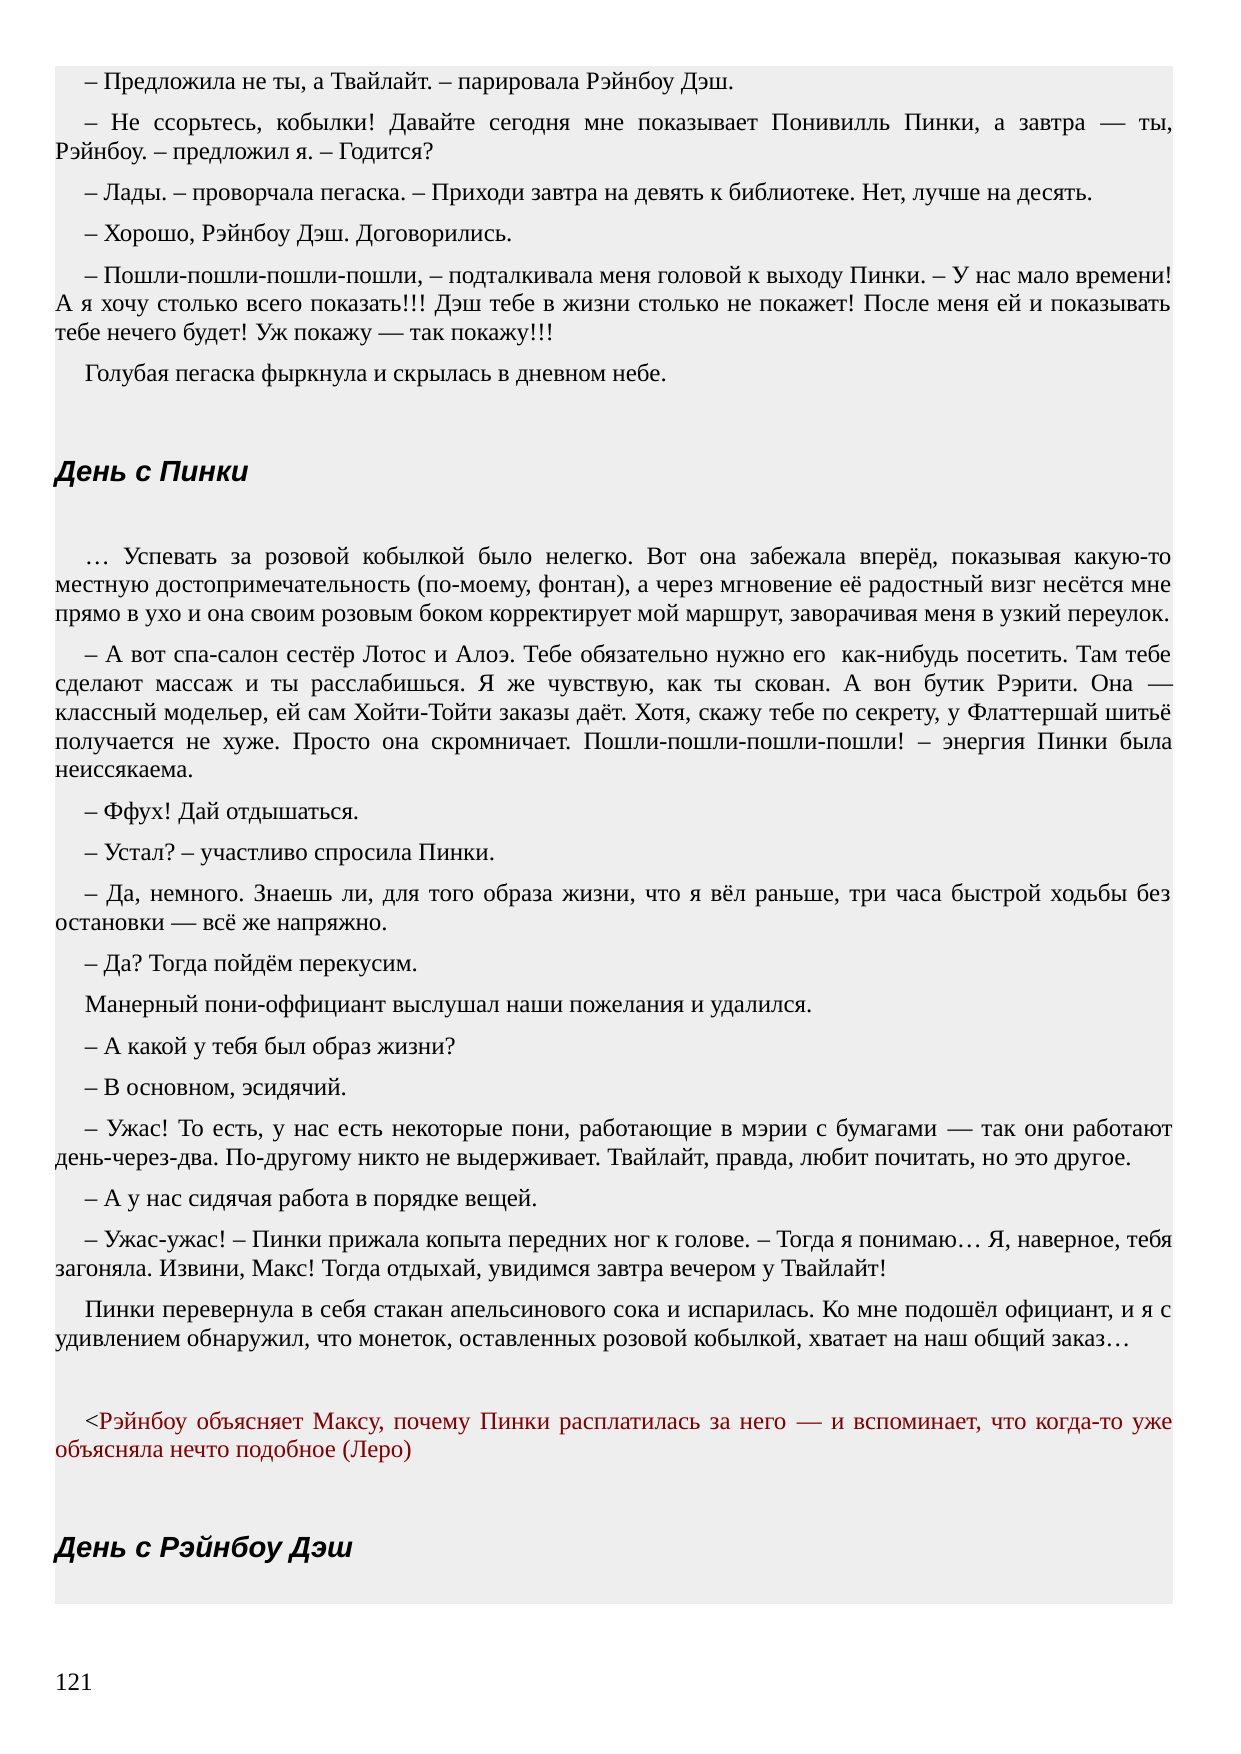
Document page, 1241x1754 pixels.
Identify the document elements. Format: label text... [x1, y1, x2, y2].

text – Хорошо, Рэйнбоу Дэш. Договорились. [55, 218, 1173, 247]
subtitle День с Рэйнбоу Дэш [55, 1529, 1173, 1563]
subtitle День с Пинки [55, 453, 1173, 487]
text – Не ссорьтесь, кобылки! Давайте сегодня мне показывает Понивилль Пинки, а завтра — ты, Рэйнбоу. – предложил я. – Годится? [55, 107, 1173, 165]
text – А у нас сидячая работа в порядке вещей. [55, 1183, 1173, 1212]
text <Рэйнбоу объясняет Максу, почему Пинки расплатилась за него — и вспоминает, что когда-то уже объясняла нечто подобное (Леро) [55, 1406, 1173, 1463]
text – В основном, эсидячий. [55, 1072, 1173, 1101]
text … Успевать за розовой кобылкой было нелегко. Вот она забежала вперёд, показывая какую-то местную достопримечательность (по-моему, фонтан), а через мгновение её радостный визг несётся мне прямо в ухо и она своим розовым боком корректирует мой маршрут, заворачивая меня в узкий переулок. [55, 541, 1173, 627]
text – А какой у тебя был образ жизни? [55, 1031, 1173, 1059]
text – Ужас! То есть, у нас есть некоторые пони, работающие в мэрии с бумагами — так они работают день-через-два. По-другому никто не выдерживает. Твайлайт, правда, любит почитать, но это другое. [55, 1113, 1173, 1171]
text Голубая пегаска фыркнула и скрылась в дневном небе. [55, 358, 1173, 387]
text – Ффух! Дай отдышаться. [55, 796, 1173, 824]
text Манерный пони-оффициант выслушал наши пожелания и удалился. [55, 989, 1173, 1018]
text – Предложила не ты, а Твайлайт. – парировала Рэйнбоу Дэш. [55, 66, 1173, 95]
text – Лады. – проворчала пегаска. – Приходи завтра на девять к библиотеке. Нет, лучше на десять. [55, 177, 1173, 206]
text – Пошли-пошли-пошли-пошли, – подталкивала меня головой к выходу Пинки. – У нас мало времени! А я хочу столько всего показать!!! Дэш тебе в жизни столько не покажет! После меня ей и показывать тебе нечего будет! Уж покажу — так покажу!!! [55, 260, 1173, 346]
text Пинки перевернула в себя стакан апельсинового сока и испарилась. Ко мне подошёл официант, и я с удивлением обнаружил, что монеток, оставленных розовой кобылкой, хватает на наш общий заказ… [55, 1294, 1173, 1352]
text – Устал? – участливо спросила Пинки. [55, 837, 1173, 866]
text – Да, немного. Знаешь ли, для того образа жизни, что я вёл раньше, три часа быстрой ходьбы без остановки — всё же напряжно. [55, 878, 1173, 936]
text – Ужас-ужас! – Пинки прижала копыта передних ног к голове. – Тогда я понимаю… Я, наверное, тебя загоняла. Извини, Макс! Тогда отдыхай, увидимся завтра вечером у Твайлайт! [55, 1224, 1173, 1282]
text – А вот спа-салон сестёр Лотос и Алоэ. Тебе обязательно нужно его как-нибудь посетить. Там тебе сделают массаж и ты расслабишься. Я же чувствую, как ты скован. А вон бутик Рэрити. Она — классный модельер, ей сам Хойти-Тойти заказы даёт. Хотя, скажу тебе по секрету, у Флаттершай шитьё получается не хуже. Просто она скромничает. Пошли-пошли-пошли-пошли! – энергия Пинки была неиссякаема. [55, 639, 1173, 783]
text – Да? Тогда пойдём перекусим. [55, 948, 1173, 977]
